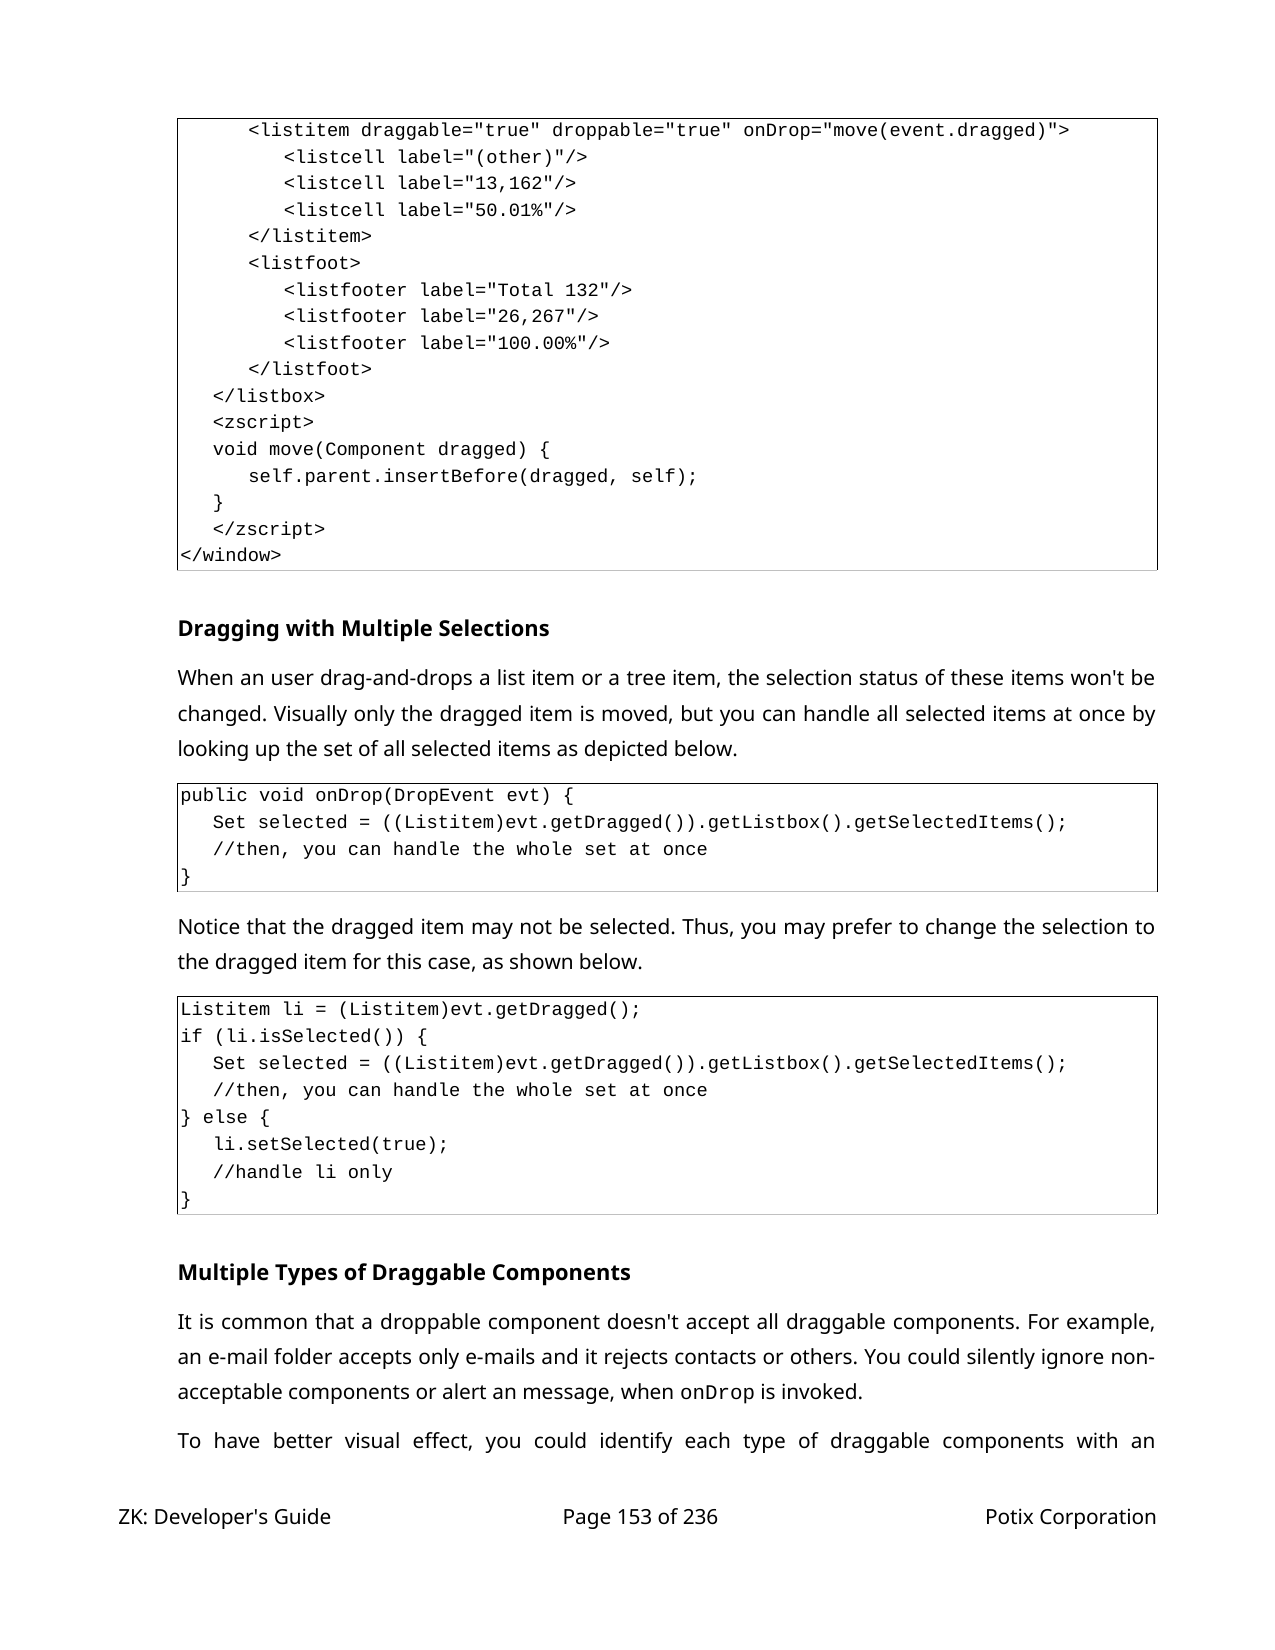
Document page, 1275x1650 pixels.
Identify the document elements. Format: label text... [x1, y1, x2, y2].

text Notice that the dragged item may not be selected. Thus, you may prefer to change the selection to the dragged item for this case, as shown below. [177, 912, 1157, 976]
text Listitem li = (Listitem)evt.getDragged(); [178, 997, 1157, 1021]
text public void onDrop(DropEvent evt) { [178, 784, 1157, 807]
text //then, you can handle the whole set at once [178, 837, 1157, 861]
subtitle Multiple Types of Draggable Components [177, 1256, 1157, 1286]
text It is common that a droppable component doesn't accept all draggable components. For example, an e-mail folder accepts only e-mails and it rejects contacts or others. You could silently ignore non-acceptable components or alert an message, when onDrop is invoked. [177, 1307, 1157, 1406]
text } [178, 1187, 1157, 1214]
text //handle li only [178, 1159, 1157, 1184]
text To have better visual effect, you could identify each type of draggable components with an [177, 1427, 1157, 1455]
text <listitem draggable="true" droppable="true" onDrop="move(event.dragged)"> <listcell label="(other)"/> <listcell label="13,162"/> <listcell label="50.01%"/> </listitem> <listfoot> <listfooter label="Total 132"/> <listfooter label="26,267"/> <listfooter label="100.00%"/> </listfoot> </listbox> <zscript> void move(Component dragged) { self.parent.insertBefore(dragged, self); } </zscript> </window> [178, 119, 1157, 570]
text } [178, 864, 1157, 891]
text When an user drag-and-drops a list item or a tree item, the selection status of these items won't be changed. Visually only the dragged item is moved, but you can handle all selected items at once by looking up the set of all selected items as depicted below. [177, 663, 1157, 762]
text //then, you can handle the whole set at once [178, 1078, 1157, 1102]
text if (li.isSelected()) { [178, 1023, 1157, 1048]
subtitle Dragging with Multiple Selections [177, 613, 1157, 643]
text Set selected = ((Listitem)evt.getDragged()).getListbox().getSelectedItems(); [178, 810, 1157, 834]
text li.setSelected(true); [178, 1132, 1157, 1157]
text } else { [178, 1105, 1157, 1129]
text Set selected = ((Listitem)evt.getDragged()).getListbox().getSelectedItems(); [178, 1051, 1157, 1075]
